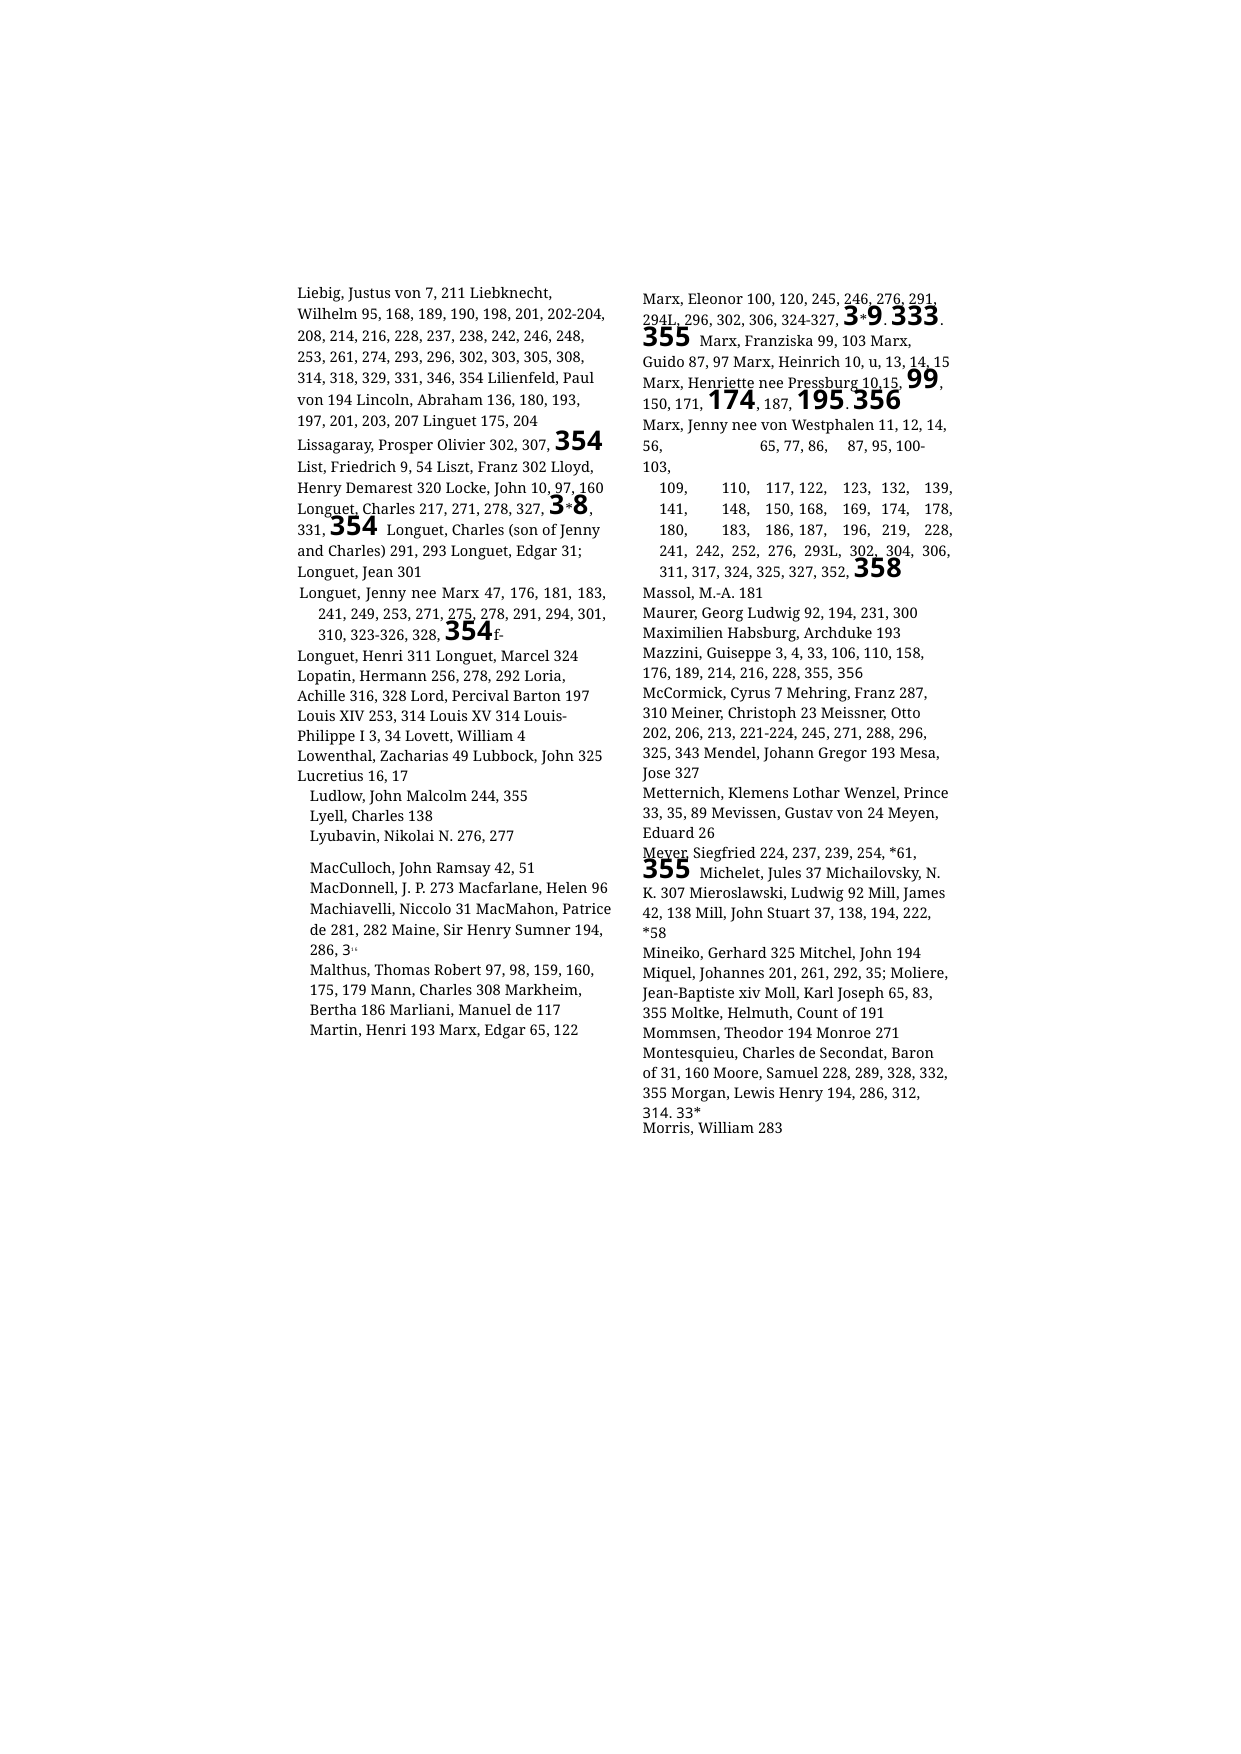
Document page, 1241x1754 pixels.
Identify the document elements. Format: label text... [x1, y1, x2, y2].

text McCormick, Cyrus 7 Mehring, Franz 287, 310 Meiner, Christoph 23 Meissner, Otto 202, 206, 213, 221-224, 245, 271, 288, 296, 325, 343 Mendel, Johann Gregor 193 Mesa, Jose 327 [642, 682, 951, 782]
text Maximilien Habsburg, Archduke 193 Mazzini, Guiseppe 3, 4, 33, 106, 110, 158, 176, 189, 214, 216, 228, 355, 356 [642, 622, 951, 682]
text 241, 242, 252, 276, 293L, 302, 304, 306, 311, 317, 324, 325, 327, 352, 358 [659, 540, 951, 582]
text Montesquieu, Charles de Secondat, Baron of 31, 160 Moore, Samuel 228, 289, 328, 332, 355 Morgan, Lewis Henry 194, 286, 312, 314. 33* [642, 1042, 951, 1122]
text Malthus, Thomas Robert 97, 98, 159, 160, 175, 179 Mann, Charles 308 Markheim, Bertha 186 Marliani, Manuel de 117 Martin, Henri 193 Marx, Edgar 65, 122 [309, 960, 617, 1040]
text 141, 148, 150, 168, 169, 174, 178, [659, 498, 953, 519]
text List, Friedrich 9, 54 Liszt, Franz 302 Lloyd, Henry Demarest 320 Locke, John 10, 97, 160 Longuet, Charles 217, 271, 278, 327, 3*8, 331, 354 Longuet, Charles (son of Jenny and Charles) 291, 293 Longuet, Edgar 31; [297, 456, 607, 561]
text Lyell, Charles 138 [309, 805, 617, 825]
text Mineiko, Gerhard 325 Mitchel, John 194 Miquel, Johannes 201, 261, 292, 35; Moliere, Jean-Baptiste xiv Moll, Karl Joseph 65, 83, 355 Moltke, Helmuth, Count of 191 Mommsen, Theodor 194 Monroe 271 [642, 942, 951, 1042]
text Lissagaray, Prosper Olivier 302, 307, 354 [297, 431, 607, 456]
text Massol, M.-A. 181 [642, 582, 953, 602]
text Morris, William 283 [642, 1122, 953, 1137]
text Lyubavin, Nikolai N. 276, 277 [309, 825, 617, 845]
text Ludlow, John Malcolm 244, 355 [309, 785, 617, 805]
text Maurer, Georg Ludwig 92, 194, 231, 300 [642, 602, 951, 622]
text Liebig, Justus von 7, 211 Liebknecht, Wilhelm 95, 168, 189, 190, 198, 201, 202-204, 208, 214, 216, 228, 237, 238, 242, 246, 248, 253, 261, 274, 293, 296, 302, 303, 305, 308, 314, 318, 329, 331, 346, 354 Lilienfeld, Paul von 194 Lincoln, Abraham 136, 180, 193, 197, 201, 203, 207 Linguet 175, 204 [297, 281, 607, 431]
text Meyer, Siegfried 224, 237, 239, 254, *61, 355 Michelet, Jules 37 Michailovsky, N. K. 307 Mieroslawski, Ludwig 92 Mill, James 42, 138 Mill, John Stuart 37, 138, 194, 222, *58 [642, 842, 951, 942]
text Marx, Eleonor 100, 120, 245, 246, 276, 291, 294L, 296, 302, 306, 324-327, 3*9. 333. 355 Marx, Franziska 99, 103 Marx, Guido 87, 97 Marx, Heinrich 10, u, 13, 14, 15 Marx, Henriette nee Pressburg 10,15, 99, 150, 171, 174, 187, 195. 356 Marx, Jenny nee von Westphalen 11, 12, 14, 56, 65, 77, 86, 87, 95, 100-103, [642, 288, 951, 477]
text Metternich, Klemens Lothar Wenzel, Prince 33, 35, 89 Mevissen, Gustav von 24 Meyen, Eduard 26 [642, 782, 951, 842]
text 180, 183, 186, 187, 196, 219, 228, [659, 519, 953, 540]
text Longuet, Jenny nee Marx 47, 176, 181, 183, 241, 249, 253, 271, 275, 278, 291, 294, 301, 310, 323-326, 328, 354f- [299, 582, 607, 645]
text 109, 110, 117, 122, 123, 132, 139, [659, 477, 953, 498]
text Longuet, Jean 301 [297, 561, 617, 582]
text MacCulloch, John Ramsay 42, 51 MacDonnell, J. P. 273 Macfarlane, Helen 96 Machiavelli, Niccolo 31 MacMahon, Patrice de 281, 282 Maine, Sir Henry Sumner 194, 286, 316 [309, 857, 617, 960]
text Longuet, Henri 311 Longuet, Marcel 324 Lopatin, Hermann 256, 278, 292 Loria, Achille 316, 328 Lord, Percival Barton 197 Louis XIV 253, 314 Louis XV 314 Louis-Philippe I 3, 34 Lovett, William 4 Lowenthal, Zacharias 49 Lubbock, John 325 Lucretius 16, 17 [297, 645, 607, 785]
